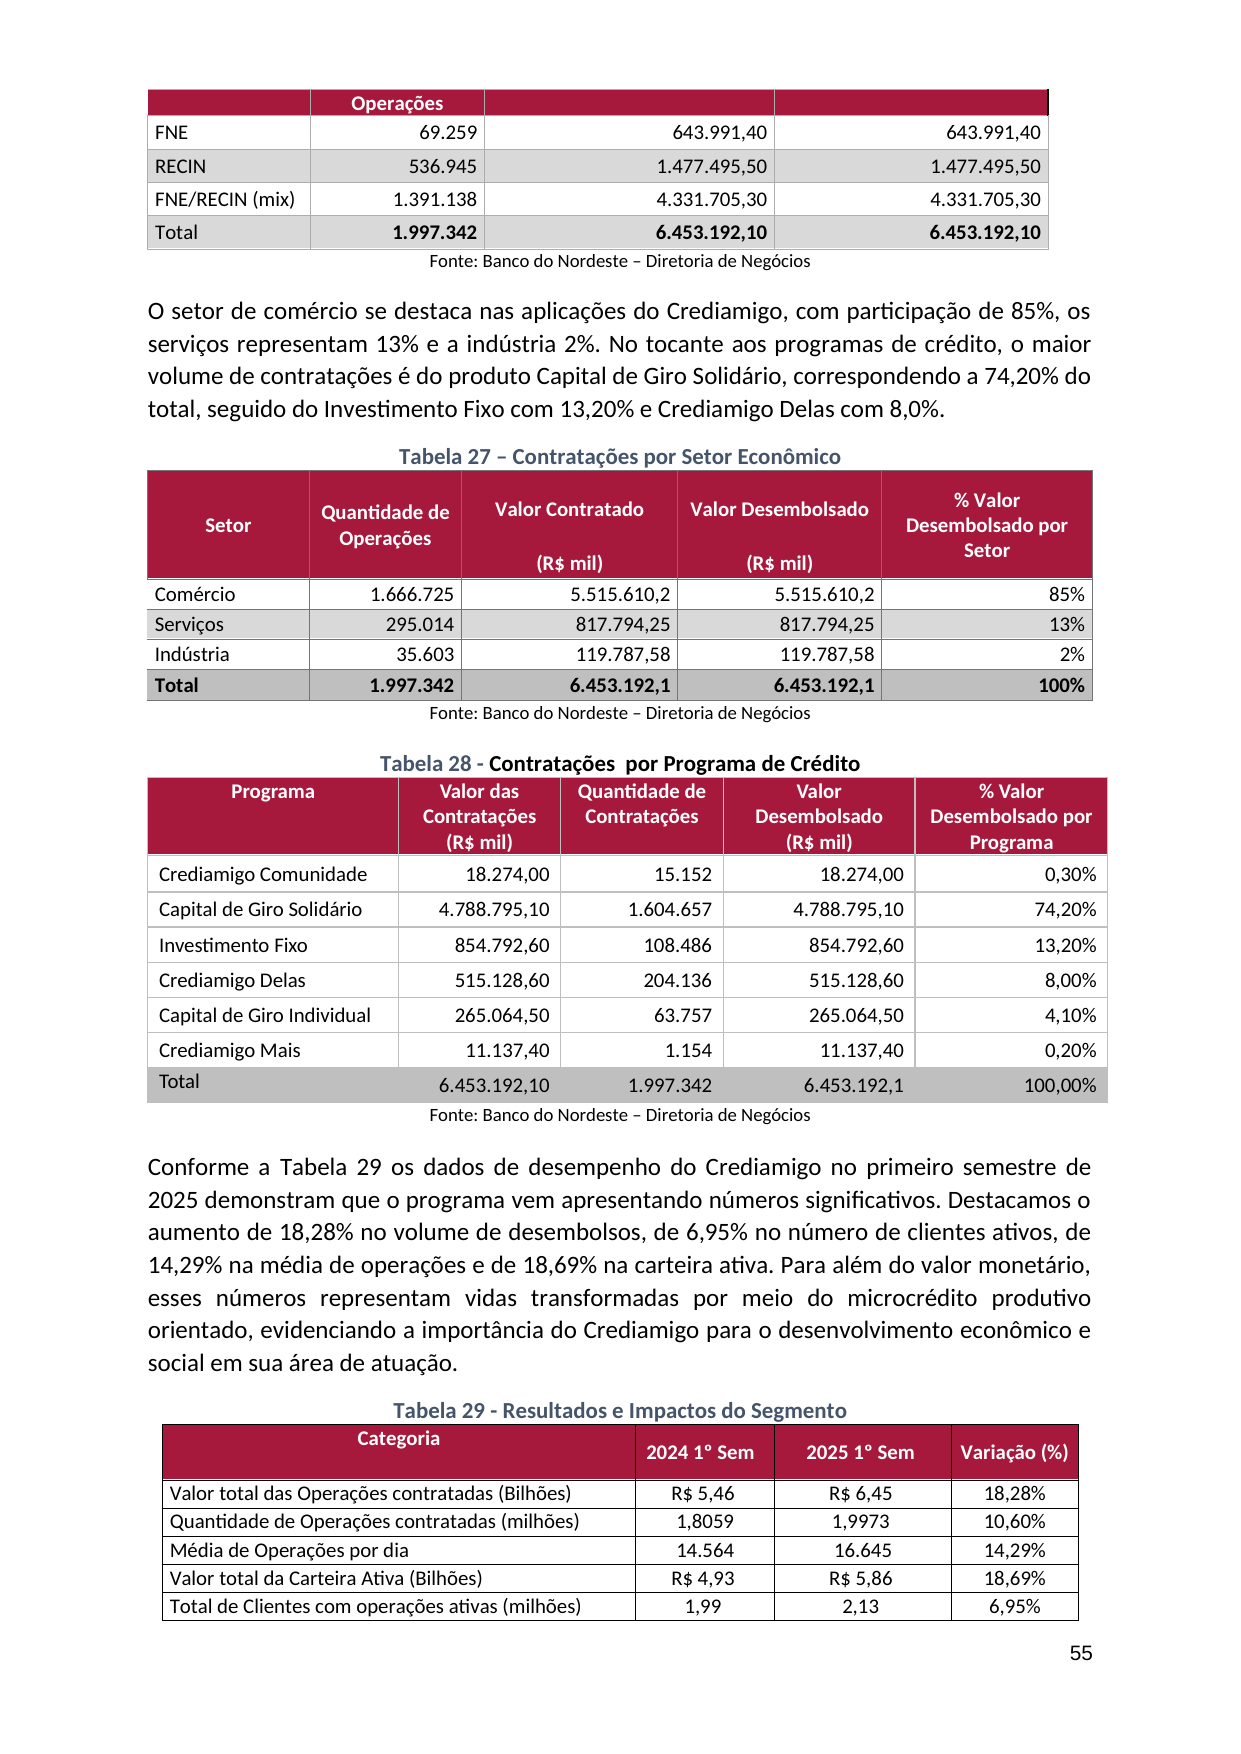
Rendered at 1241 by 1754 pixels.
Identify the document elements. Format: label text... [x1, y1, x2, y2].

table_header % Valor Desembolsado por Programa [916, 778, 1107, 854]
table_cell 6.453.192,1 [724, 1068, 914, 1102]
table_cell R$ 6,45 [775, 1481, 951, 1508]
table_cell 13,20% [916, 928, 1107, 962]
table_cell 1.666.725 [310, 580, 461, 608]
table_header Variação (%) [952, 1425, 1078, 1479]
table_header Valor das Contratações (R$ mil) [399, 778, 560, 854]
table_cell 6.453.192,1 [678, 670, 881, 700]
table_cell R$ 5,86 [775, 1565, 951, 1592]
table_header Valor Contratado [462, 471, 677, 547]
table_header Programa [148, 778, 398, 854]
table_cell 18.274,00 [399, 856, 560, 891]
table_cell (R$ mil) [462, 547, 677, 578]
table_cell 13% [882, 610, 1092, 638]
table_cell 35.603 [310, 640, 461, 668]
table_cell Indústria [147, 640, 309, 668]
table_cell 18,28% [952, 1481, 1078, 1508]
table_cell Crediamigo Mais [148, 1033, 398, 1067]
table_cell 10,60% [952, 1509, 1078, 1536]
table_cell 2% [882, 640, 1092, 668]
table_cell 1.997.342 [311, 216, 484, 248]
table_cell 119.787,58 [678, 640, 881, 668]
table_cell 1,9973 [775, 1509, 951, 1536]
table_cell 1.997.342 [310, 670, 461, 700]
table_header Quantidade de Operações [310, 471, 461, 578]
text Conforme a Tabela 29 os dados de desempenho do Crediamigo no primeiro semestre de 2025 demonstram que o programa vem apresentando números significativos. Destacamos o aumento de 18,28% no volume de desembolsos, de 6,95% no número de clientes ativos, de 14,29% na média de operações e de 18,69% na carteira ativa. Para além do valor monetário, esses números representam vidas transformadas por meio do microcrédito produtivo orientado, evidenciando a importância do Crediamigo para o desenvolvimento econômico e social em sua área de atuação. [148, 1151, 1092, 1377]
table_cell 16.645 [775, 1537, 951, 1564]
table_cell 6.453.192,10 [775, 216, 1048, 248]
table_cell 100% [882, 670, 1092, 700]
table_cell 854.792,60 [724, 928, 914, 962]
table_cell 0,20% [916, 1033, 1107, 1067]
table_cell 100,00% [916, 1068, 1107, 1102]
table_header % Valor Desembolsado por Setor [882, 471, 1092, 578]
table_cell 4.788.795,10 [724, 893, 914, 926]
table_header Operações [311, 90, 484, 115]
table_header Categoria [163, 1425, 635, 1479]
text O setor de comércio se destaca nas aplicações do Crediamigo, com participação de 85%, os serviços representam 13% e a indústria 2%. No tocante aos programas de crédito, o maior volume de contratações é do produto Capital de Giro Solidário, correspondendo a 74,20% do total, seguido do Investimento Fixo com 13,20% e Crediamigo Delas com 8,0%. [148, 295, 1092, 424]
table_cell 515.128,60 [399, 963, 560, 997]
table_cell Valor total da Carteira Ativa (Bilhões) [163, 1565, 635, 1592]
table_cell Capital de Giro Solidário [148, 893, 398, 926]
text Tabela 28 - Contratações por Programa de Crédito [148, 749, 1092, 777]
table_cell 6.453.192,10 [485, 216, 774, 248]
text Tabela 29 - Resultados e Impactos do Segmento [148, 1396, 1092, 1424]
table_cell Quantidade de Operações contratadas (milhões) [163, 1509, 635, 1536]
table_header Quantidade de Contratações [561, 778, 723, 854]
table_cell Total [148, 1068, 398, 1102]
text Tabela 27 – Contratações por Setor Econômico [148, 442, 1092, 470]
table_cell 5.515.610,2 [462, 580, 677, 608]
table_cell 4.331.705,30 [775, 183, 1048, 215]
table_cell 854.792,60 [399, 928, 560, 962]
table_cell 69.259 [311, 116, 484, 148]
table_cell R$ 4,93 [636, 1565, 774, 1592]
table_cell 5.515.610,2 [678, 580, 881, 608]
table_cell Crediamigo Delas [148, 963, 398, 997]
table_cell 4,10% [916, 998, 1107, 1032]
table_cell 0,30% [916, 856, 1107, 891]
table_cell 11.137,40 [724, 1033, 914, 1067]
table_cell FNE/RECIN (mix) [148, 183, 310, 215]
table_cell 4.788.795,10 [399, 893, 560, 926]
table_cell Média de Operações por dia [163, 1537, 635, 1564]
table_cell 15.152 [561, 856, 723, 891]
table_cell 6,95% [952, 1593, 1078, 1620]
table_header [485, 90, 774, 115]
table_cell 18,69% [952, 1565, 1078, 1592]
table_cell 817.794,25 [678, 610, 881, 638]
table_cell 817.794,25 [462, 610, 677, 638]
table_cell 14.564 [636, 1537, 774, 1564]
table_cell 1.477.495,50 [485, 150, 774, 182]
table_header [148, 90, 310, 115]
table_cell Total [147, 670, 309, 700]
table_cell (R$ mil) [678, 547, 881, 578]
table_cell Crediamigo Comunidade [148, 856, 398, 891]
table_cell 14,29% [952, 1537, 1078, 1564]
table_cell 1,99 [636, 1593, 774, 1620]
table_cell 265.064,50 [724, 998, 914, 1032]
table_cell 536.945 [311, 150, 484, 182]
table_cell Total de Clientes com operações ativas (milhões) [163, 1593, 635, 1620]
table_cell 6.453.192,10 [399, 1068, 560, 1102]
table_cell 515.128,60 [724, 963, 914, 997]
table_cell 643.991,40 [775, 116, 1048, 148]
table_cell 74,20% [916, 893, 1107, 926]
table_cell 1.997.342 [561, 1068, 723, 1102]
table_cell 265.064,50 [399, 998, 560, 1032]
table_header 2024 1º Sem [636, 1425, 774, 1479]
table_cell 119.787,58 [462, 640, 677, 668]
table_header Setor [148, 471, 309, 578]
table_cell Investimento Fixo [148, 928, 398, 962]
table_header [775, 90, 1047, 115]
table_cell 1.154 [561, 1033, 723, 1067]
text Fonte: Banco do Nordeste – Diretoria de Negócios [148, 249, 1092, 272]
table_cell 18.274,00 [724, 856, 914, 891]
table_cell 295.014 [310, 610, 461, 638]
table_cell Capital de Giro Individual [148, 998, 398, 1032]
table_cell Serviços [147, 610, 309, 638]
table_cell 643.991,40 [485, 116, 774, 148]
table_cell Total [148, 216, 310, 248]
table_cell 11.137,40 [399, 1033, 560, 1067]
table_cell 4.331.705,30 [485, 183, 774, 215]
table_cell 85% [882, 580, 1092, 608]
table_cell 6.453.192,1 [462, 670, 677, 700]
table_cell 1.477.495,50 [775, 150, 1048, 182]
table_cell 1.604.657 [561, 893, 723, 926]
table_cell 63.757 [561, 998, 723, 1032]
text Fonte: Banco do Nordeste – Diretoria de Negócios [148, 701, 1092, 724]
table_cell FNE [148, 116, 310, 148]
table_cell 2,13 [775, 1593, 951, 1620]
table_cell 1,8059 [636, 1509, 774, 1536]
table_cell Comércio [147, 580, 309, 608]
table_cell R$ 5,46 [636, 1481, 774, 1508]
table_header 2025 1º Sem [775, 1425, 951, 1479]
table_cell 108.486 [561, 928, 723, 962]
table_cell 1.391.138 [311, 183, 484, 215]
text Fonte: Banco do Nordeste – Diretoria de Negócios [148, 1103, 1092, 1126]
table_header Valor Desembolsado [678, 471, 881, 547]
table_header Valor Desembolsado (R$ mil) [724, 778, 914, 854]
table_cell 8,00% [916, 963, 1107, 997]
table_cell RECIN [148, 150, 310, 182]
table_cell Valor total das Operações contratadas (Bilhões) [163, 1481, 635, 1508]
table_cell 204.136 [561, 963, 723, 997]
